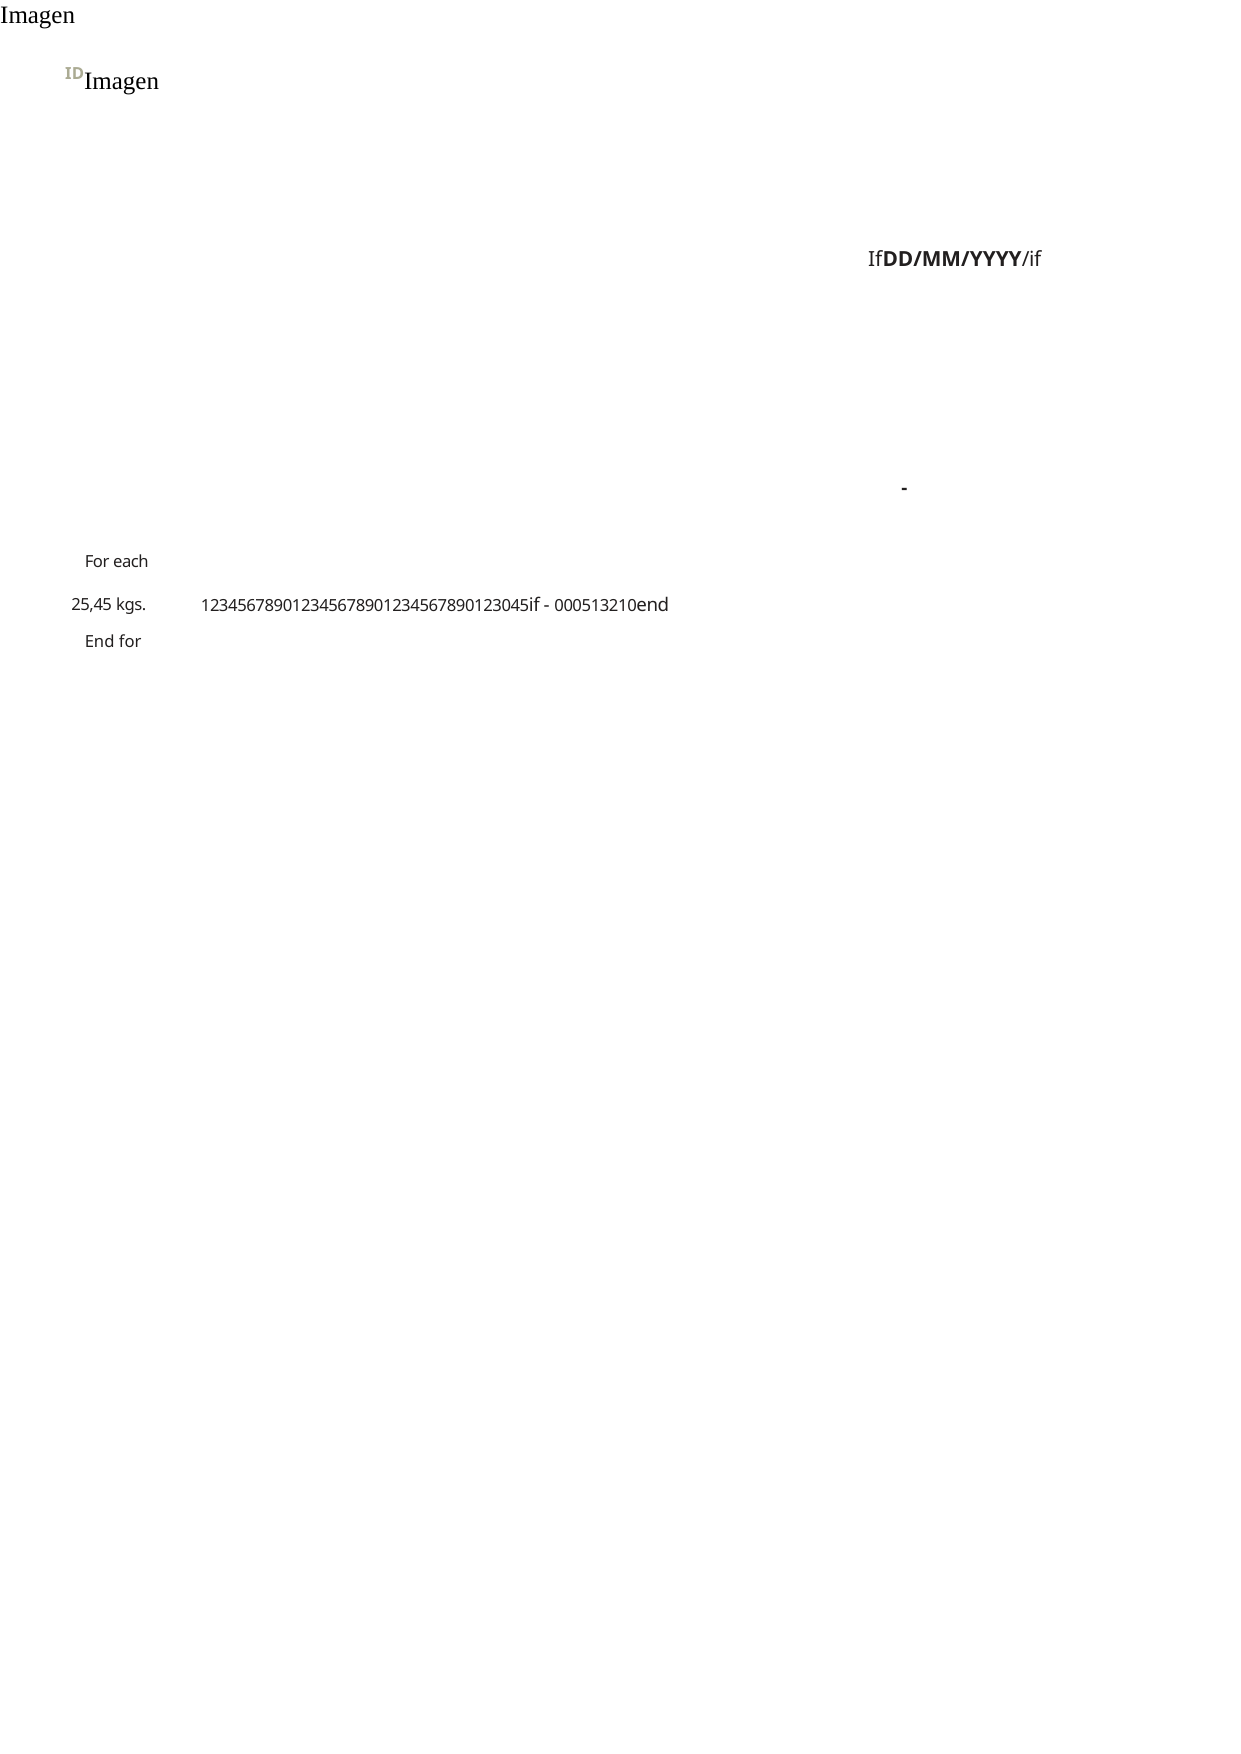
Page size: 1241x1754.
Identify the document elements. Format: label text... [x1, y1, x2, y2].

table_cell End for [65, 624, 194, 664]
table_header For each [65, 544, 194, 584]
table_cell 25,45 kgs. [65, 585, 194, 623]
table_cell [195, 624, 1175, 664]
table_cell 123456789012345678901234567890123045if - 000513210end [195, 585, 1175, 623]
table_header [195, 544, 1175, 584]
